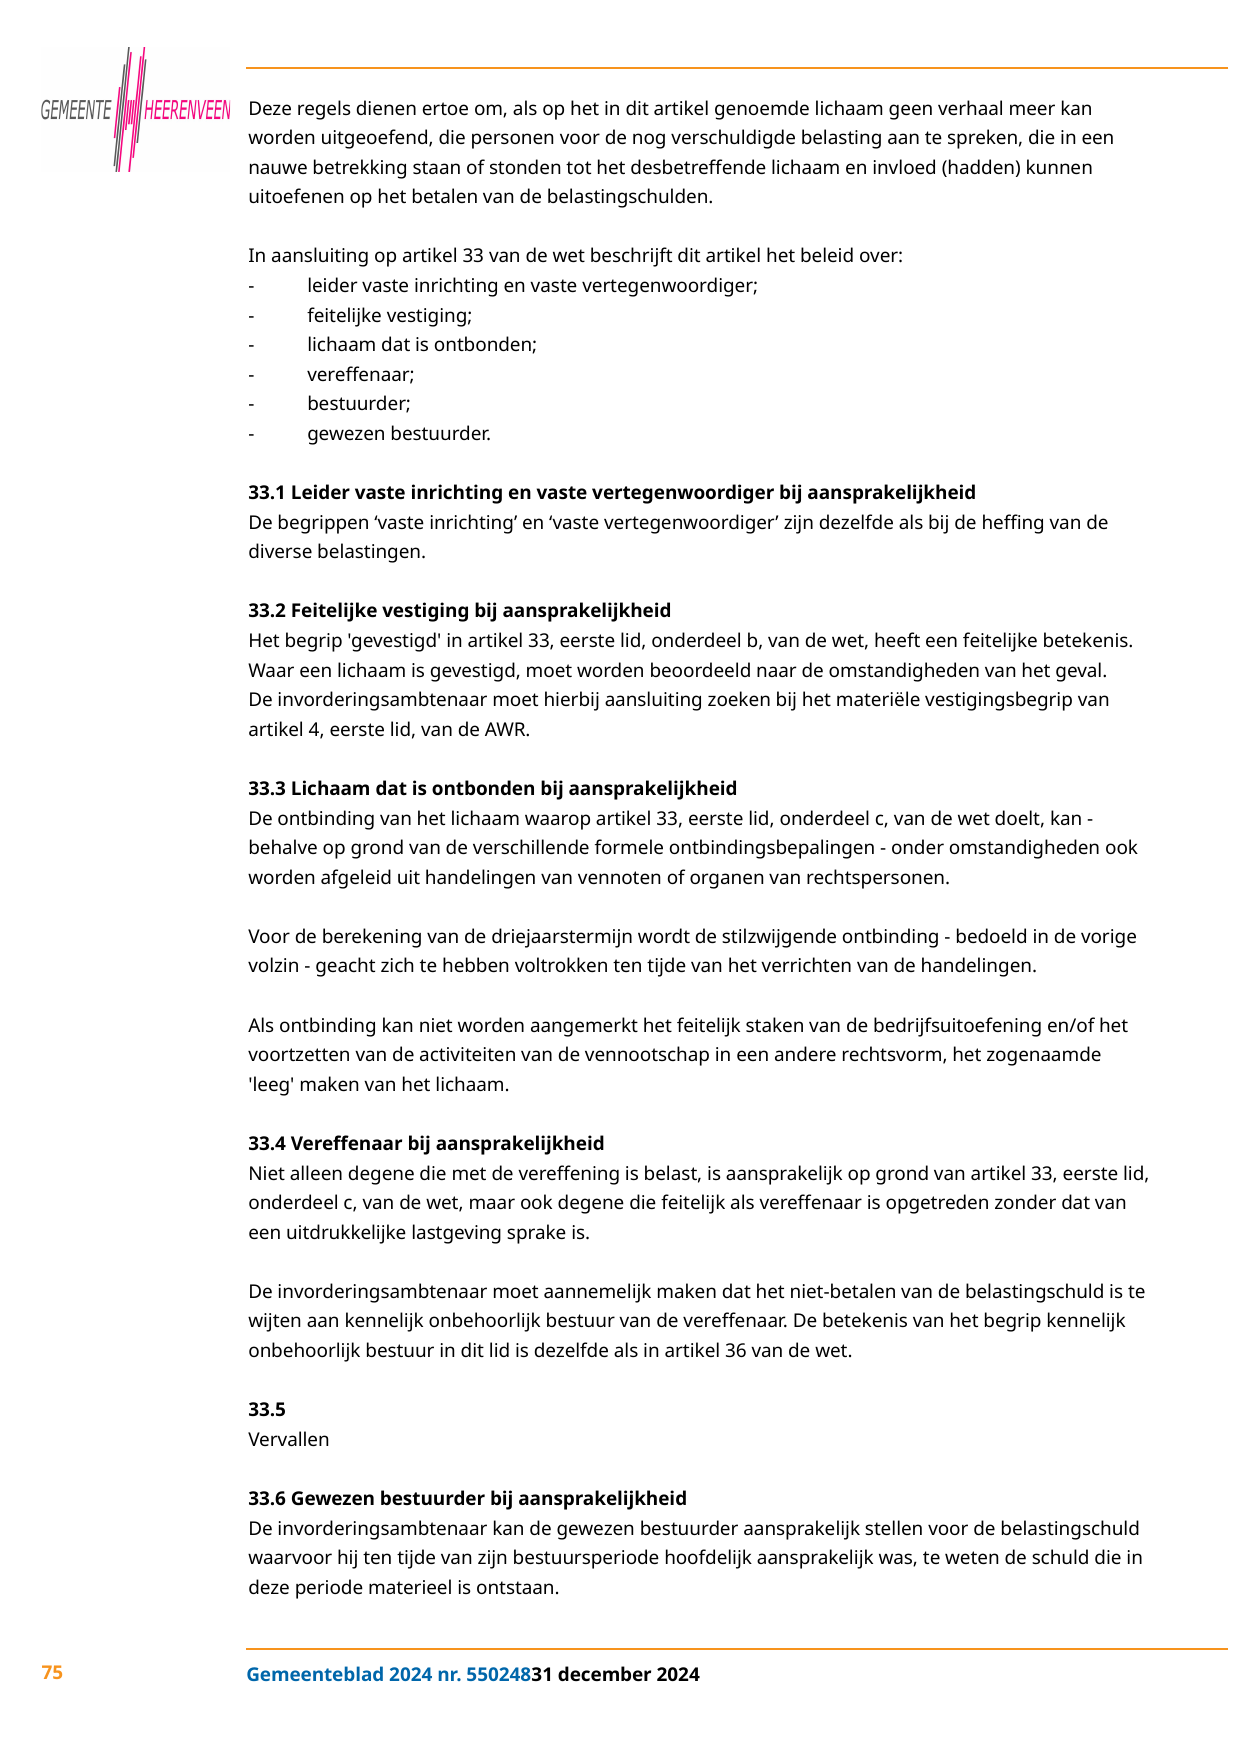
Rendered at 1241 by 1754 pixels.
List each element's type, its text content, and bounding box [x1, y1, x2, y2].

text 33.2 Feitelijke vestiging bij aansprakelijkheid [248, 598, 1152, 623]
text 33.5 [248, 1396, 1152, 1422]
text 33.6 Gewezen bestuurder bij aansprakelijkheid [248, 1485, 1152, 1511]
list feitelijke vestiging; [248, 302, 1152, 328]
text Niet alleen degene die met de vereffening is belast, is aansprakelijk op grond van artikel 33, eerste lid, onderdeel c, van de wet, maar ook degene die feitelijk als vereffenaar is opgetreden zonder dat van een uitdrukkelijke lastgeving sprake is. [248, 1160, 1152, 1245]
list gewezen bestuurder. [248, 420, 1152, 446]
text De invorderingsambtenaar moet aannemelijk maken dat het niet-betalen van de belastingschuld is te wijten aan kennelijk onbehoorlijk bestuur van de vereffenaar. De betekenis van het begrip kennelijk onbehoorlijk bestuur in dit lid is dezelfde als in artikel 36 van de wet. [248, 1278, 1152, 1363]
text Deze regels dienen ertoe om, als op het in dit artikel genoemde lichaam geen verhaal meer kan worden uitgeoefend, die personen voor de nog verschuldigde belasting aan te spreken, die in een nauwe betrekking staan of stonden tot het desbetreffende lichaam en invloed (hadden) kunnen uitoefenen op het betalen van de belastingschulden. [248, 95, 1152, 209]
picture [41, 47, 231, 172]
text De invorderingsambtenaar kan de gewezen bestuurder aansprakelijk stellen voor de belastingschuld waarvoor hij ten tijde van zijn bestuursperiode hoofdelijk aansprakelijk was, te weten de schuld die in deze periode materieel is ontstaan. [248, 1515, 1152, 1600]
text 33.1 Leider vaste inrichting en vaste vertegenwoordiger bij aansprakelijkheid [248, 479, 1152, 505]
text 33.4 Vereffenaar bij aansprakelijkheid [248, 1130, 1152, 1156]
list lichaam dat is ontbonden; [248, 331, 1152, 357]
text De begrippen ‘vaste inrichting’ en ‘vaste vertegenwoordiger’ zijn dezelfde als bij de heffing van de diverse belastingen. [248, 509, 1152, 564]
list leider vaste inrichting en vaste vertegenwoordiger; [248, 272, 1152, 298]
text Als ontbinding kan niet worden aangemerkt het feitelijk staken van de bedrijfsuitoefening en/of het voortzetten van de activiteiten van de vennootschap in een andere rechtsvorm, het zogenaamde 'leeg' maken van het lichaam. [248, 1012, 1152, 1097]
text 33.3 Lichaam dat is ontbonden bij aansprakelijkheid [248, 775, 1152, 801]
text Voor de berekening van de driejaarstermijn wordt de stilzwijgende ontbinding - bedoeld in de vorige volzin - geacht zich te hebben voltrokken ten tijde van het verrichten van de handelingen. [248, 923, 1152, 978]
list vereffenaar; [248, 361, 1152, 387]
text Het begrip 'gevestigd' in artikel 33, eerste lid, onderdeel b, van de wet, heeft een feitelijke betekenis. Waar een lichaam is gevestigd, moet worden beoordeeld naar de omstandigheden van het geval. [248, 627, 1152, 683]
list bestuurder; [248, 391, 1152, 416]
text Vervallen [248, 1426, 1152, 1452]
text De invorderingsambtenaar moet hierbij aansluiting zoeken bij het materiële vestigingsbegrip van artikel 4, eerste lid, van de AWR. [248, 686, 1152, 742]
text De ontbinding van het lichaam waarop artikel 33, eerste lid, onderdeel c, van de wet doelt, kan - behalve op grond van de verschillende formele ontbindingsbepalingen - onder omstandigheden ook worden afgeleid uit handelingen van vennoten of organen van rechtspersonen. [248, 805, 1152, 890]
text In aansluiting op artikel 33 van de wet beschrijft dit artikel het beleid over: [248, 243, 1152, 268]
